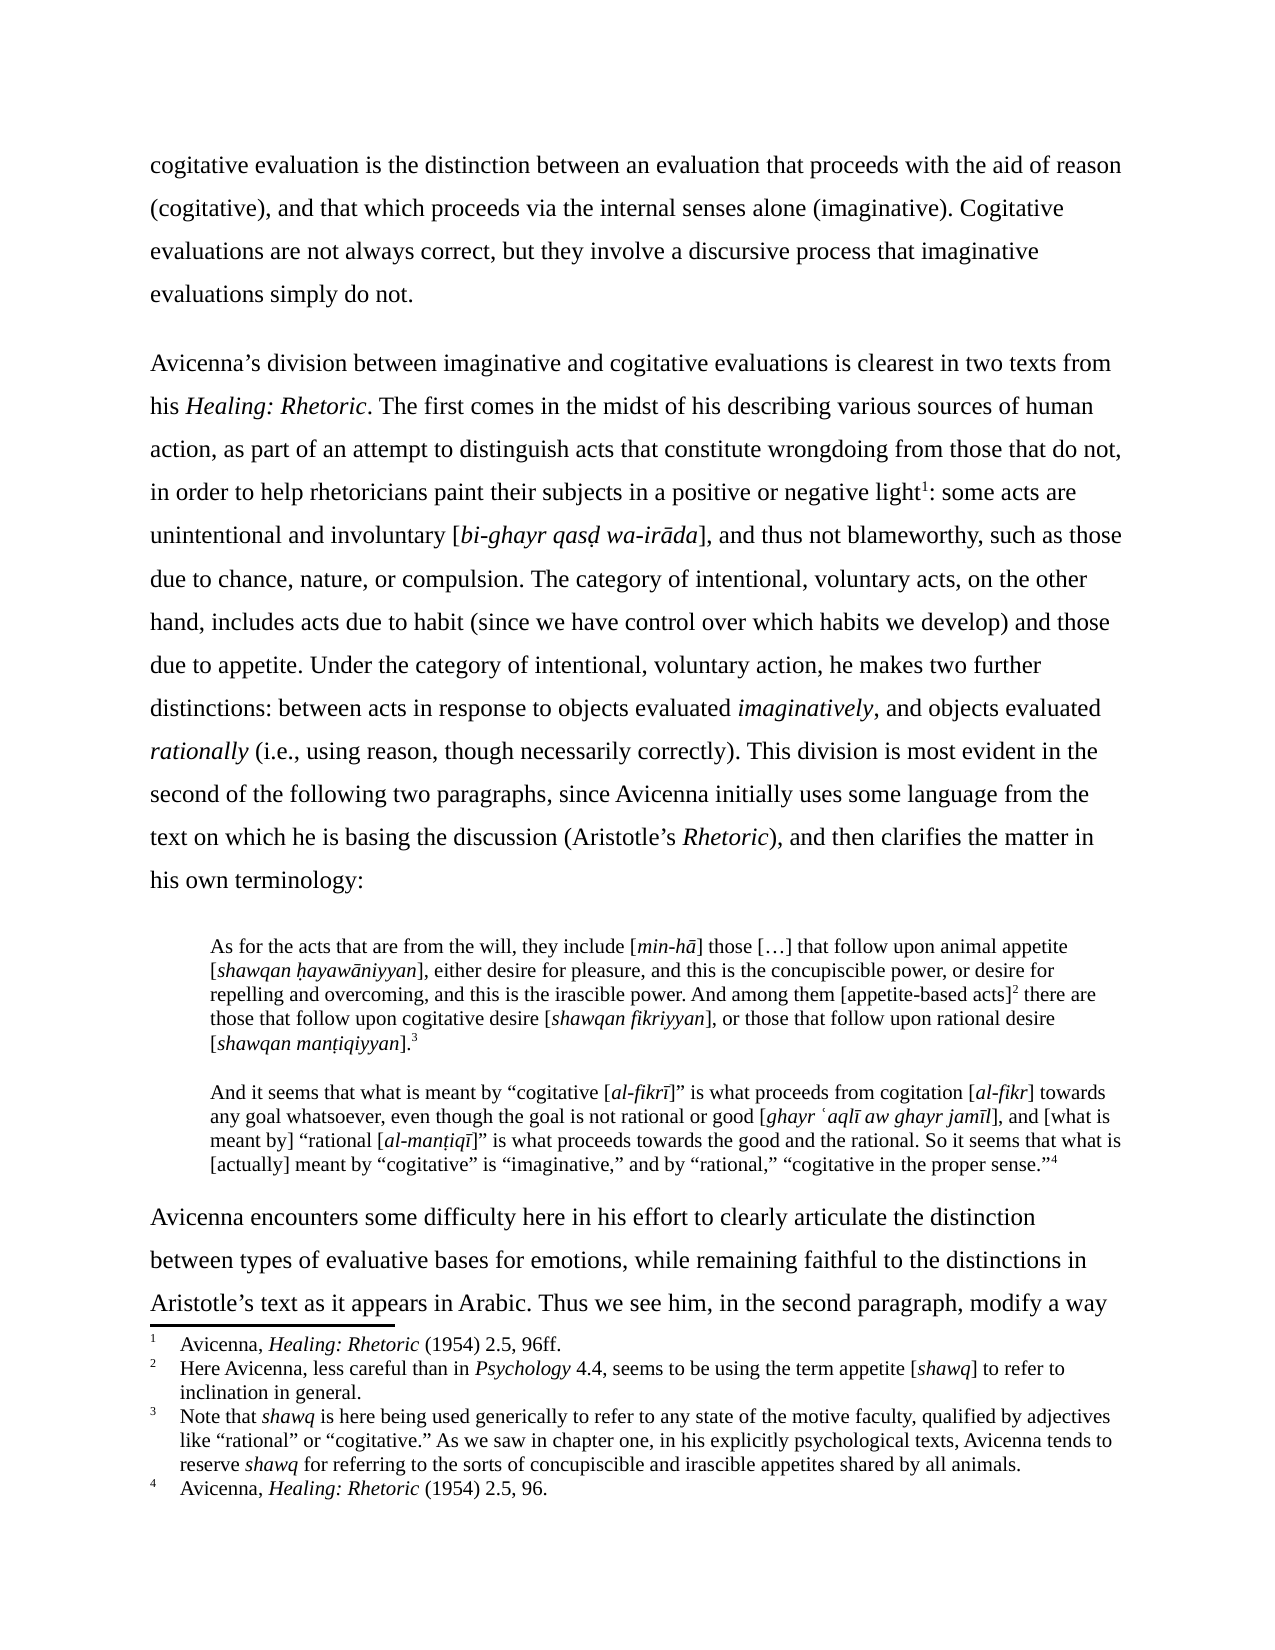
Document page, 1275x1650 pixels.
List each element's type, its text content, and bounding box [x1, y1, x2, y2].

text cogitative evaluation is the distinction between an evaluation that proceeds with the aid of reason (cogitative), and that which proceeds via the internal senses alone (imaginative). Cogitative evaluations are not always correct, but they involve a discursive process that imaginative evaluations simply do not. [150, 150, 1125, 308]
text Here Avicenna, less careful than in Psychology 4.4, seems to be using the term appetite [shawq] to refer to inclination in general. [150, 1356, 1125, 1404]
text Avicenna, Healing: Rhetoric (1954) 2.5, 96ff. [150, 1332, 1125, 1356]
text Note that shawq is here being used generically to refer to any state of the motive faculty, qualified by adjectives like “rational” or “cogitative.” As we saw in chapter one, in his explicitly psychological texts, Avicenna tends to reserve shawq for referring to the sorts of concupiscible and irascible appetites shared by all animals. [150, 1404, 1125, 1476]
text Avicenna’s division between imaginative and cogitative evaluations is clearest in two texts from his Healing: Rhetoric. The first comes in the midst of his describing various sources of human action, as part of an attempt to distinguish acts that constitute wrongdoing from those that do not, in order to help rhetoricians paint their subjects in a positive or negative light: some acts are unintentional and involuntary [bi-ghayr qasḍ wa-irāda], and thus not blameworthy, such as those due to chance, nature, or compulsion. The category of intentional, voluntary acts, on the other hand, includes acts due to habit (since we have control over which habits we develop) and those due to appetite. Under the category of intentional, voluntary action, he makes two further distinctions: between acts in response to objects evaluated imaginatively, and objects evaluated rationally (i.e., using reason, though necessarily correctly). This division is most evident in the second of the following two paragraphs, since Avicenna initially uses some language from the text on which he is basing the discussion (Aristotle’s Rhetoric), and then clarifies the matter in his own terminology: [150, 348, 1125, 894]
text Avicenna, Healing: Rhetoric (1954) 2.5, 96. [150, 1476, 1125, 1500]
text As for the acts that are from the will, they include [min-hā] those […] that follow upon animal appetite [shawqan ḥayawāniyyan], either desire for pleasure, and this is the concupiscible power, or desire for repelling and overcoming, and this is the irascible power. And among them [appetite-based acts] there are those that follow upon cogitative desire [shawqan fikriyyan], or those that follow upon rational desire [shawqan manṭiqiyyan]. [210, 934, 1125, 1054]
text Avicenna encounters some difficulty here in his effort to clearly articulate the distinction between types of evaluative bases for emotions, while remaining faithful to the distinctions in Aristotle’s text as it appears in Arabic. Thus we see him, in the second paragraph, modify a way [150, 1202, 1125, 1317]
text And it seems that what is meant by “cogitative [al-fikrī]” is what proceeds from cogitation [al-fikr] towards any goal whatsoever, even though the goal is not rational or good [ghayr ʿaqlī aw ghayr jamīl], and [what is meant by] “rational [al-manṭiqī]” is what proceeds towards the good and the rational. So it seems that what is [actually] meant by “cogitative” is “imaginative,” and by “rational,” “cogitative in the proper sense.” [210, 1080, 1125, 1176]
